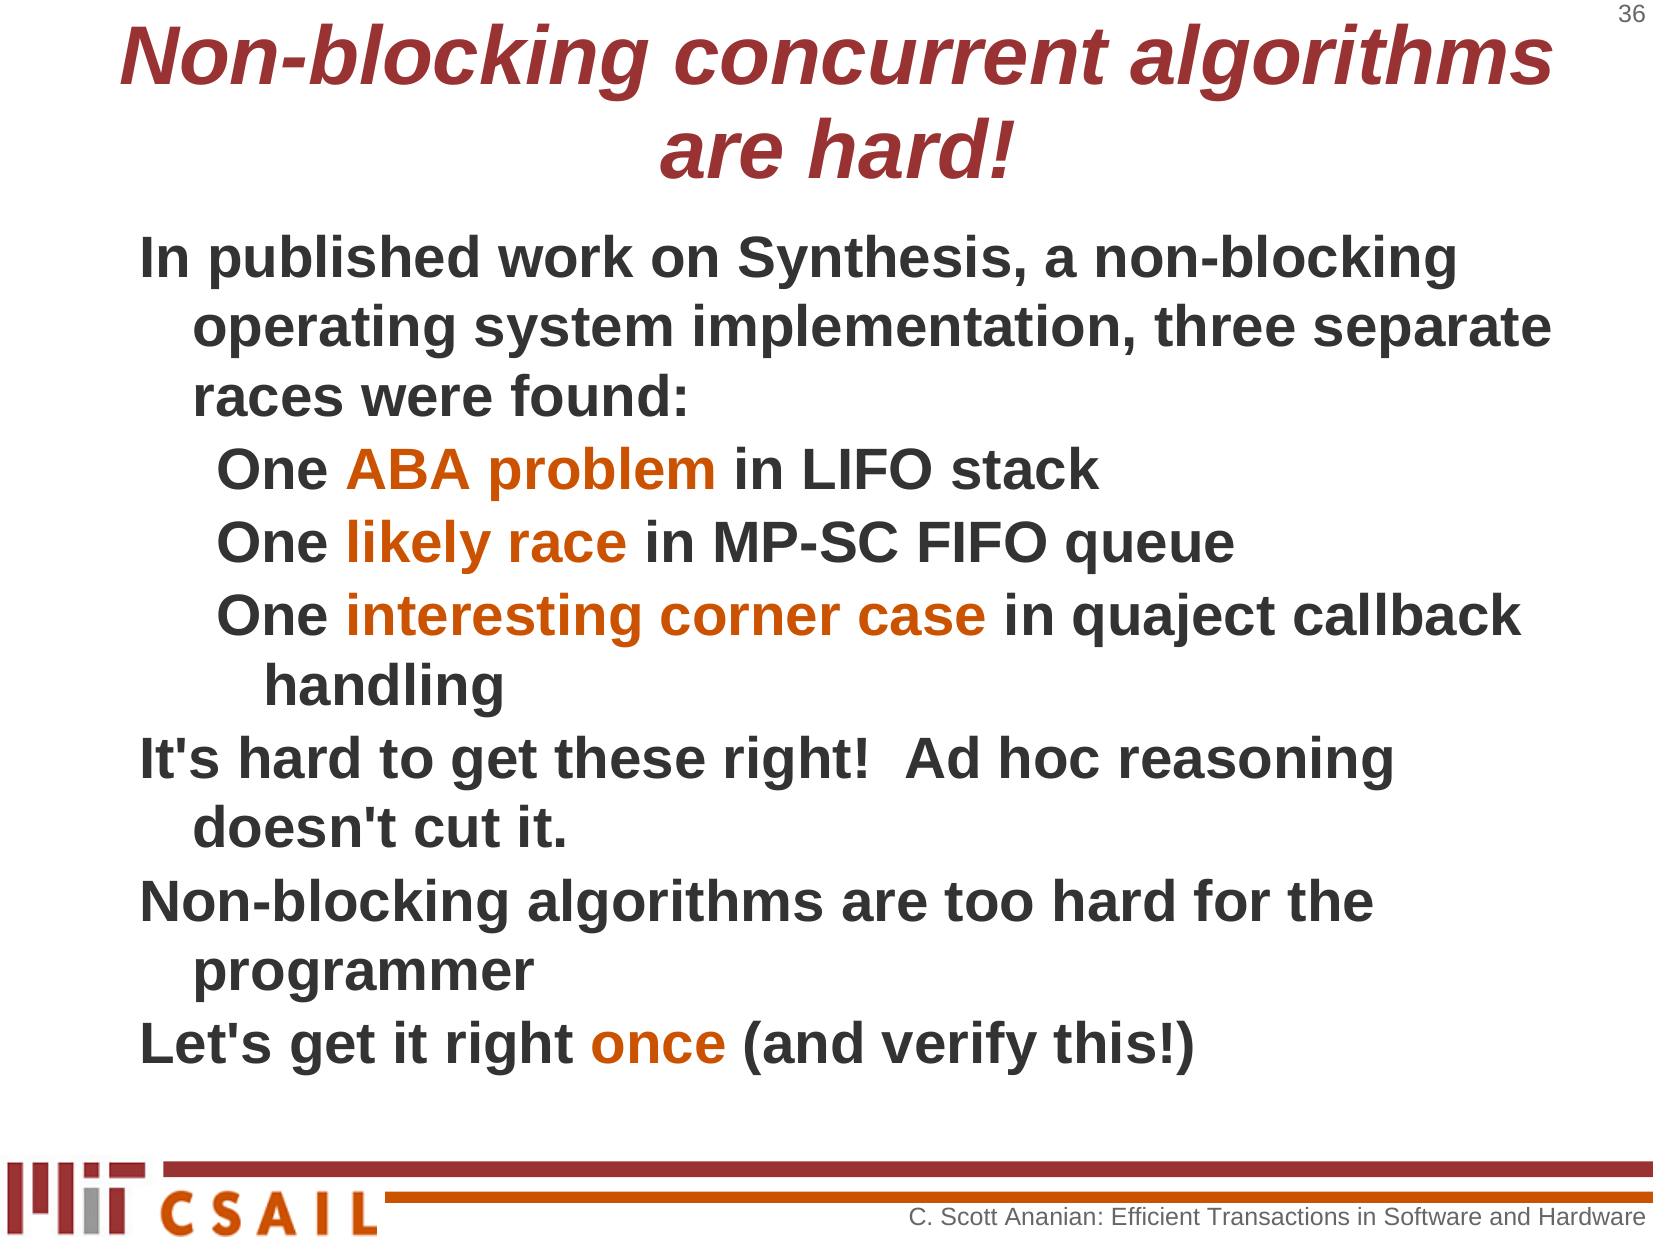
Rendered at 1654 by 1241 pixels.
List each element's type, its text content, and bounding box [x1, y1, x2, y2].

title Non-blocking concurrent algorithms are hard! [119, 0, 1573, 211]
picture [0, 1155, 377, 1237]
list In published work on Synthesis, a non-blocking operating system implementation, three separate races were found: One ABA problem in LIFO stack One likely race in MP-SC FIFO queue One interesting corner case in quaject callback handling It's hard to get these right! Ad hoc reasoning doesn't cut it. Non-blocking algorithms are too hard for the programmer Let's get it right once (and verify this!) [121, 220, 1561, 1133]
